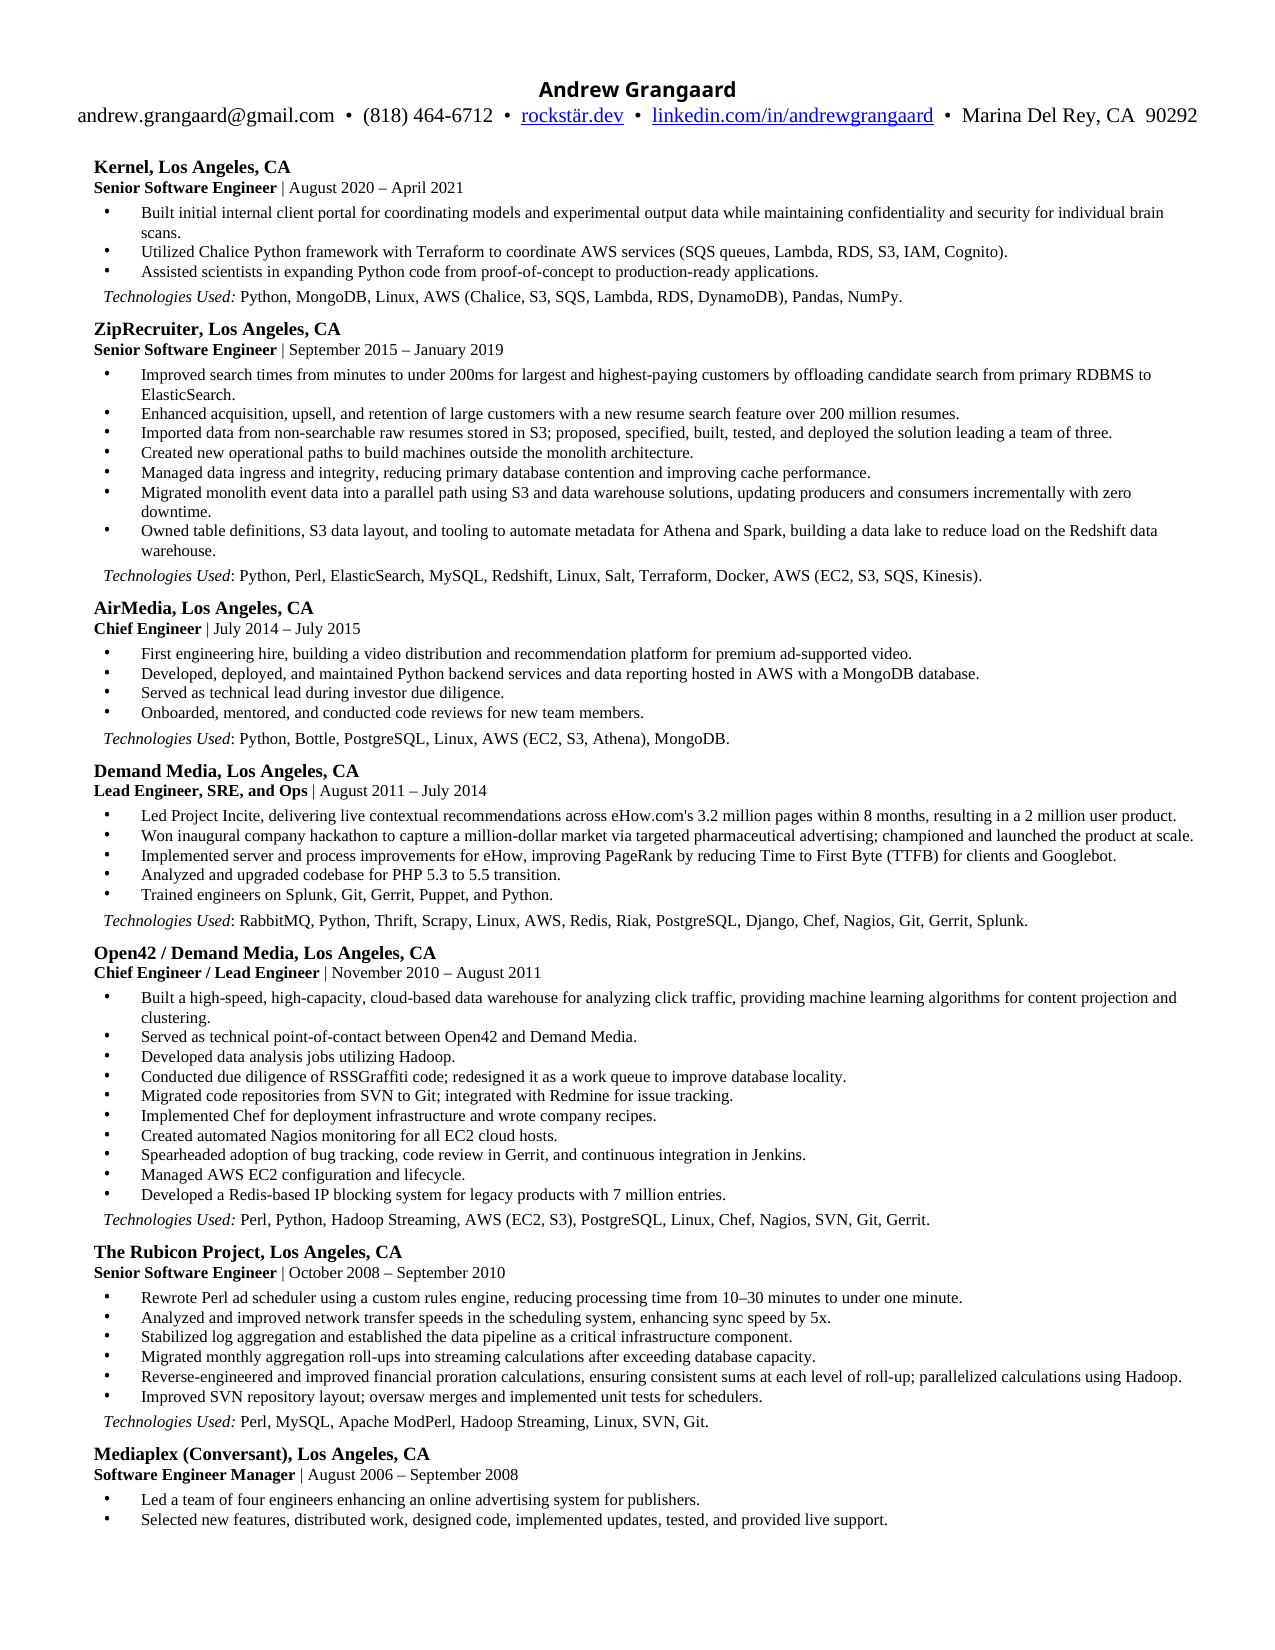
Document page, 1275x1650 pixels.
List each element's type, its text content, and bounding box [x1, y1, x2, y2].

list Won inaugural company hackathon to capture a million-dollar market via targeted pharmaceutical advertising; championed and launched the product at scale. [103, 826, 1200, 846]
list Built initial internal client portal for coordinating models and experimental output data while maintaining confidentiality and security for individual brain scans. [103, 203, 1200, 242]
list Assisted scientists in expanding Python code from proof-of-concept to production-ready applications. [103, 261, 1200, 281]
list Created automated Nagios monitoring for all EC2 cloud hosts. [103, 1126, 1200, 1145]
title Demand Media, Los Angeles, CA Lead Engineer, SRE, and Ops | August 2011 – July 2014 [94, 759, 1200, 800]
text Technologies Used: Python, MongoDB, Linux, AWS (Chalice, S3, SQS, Lambda, RDS, DynamoDB), Pandas, NumPy. [103, 287, 1200, 306]
list Led Project Incite, delivering live contextual recommendations across eHow.com's 3.2 million pages within 8 months, resulting in a 2 million user product. [103, 806, 1200, 826]
text Technologies Used: Perl, Python, Hadoop Streaming, AWS (EC2, S3), PostgreSQL, Linux, Chef, Nagios, SVN, Git, Gerrit. [103, 1210, 1200, 1229]
list Implemented server and process improvements for eHow, improving PageRank by reducing Time to First Byte (TTFB) for clients and Googlebot. [103, 846, 1200, 865]
list Analyzed and improved network transfer speeds in the scheduling system, enhancing sync speed by 5x. [103, 1308, 1200, 1327]
title The Rubicon Project, Los Angeles, CA Senior Software Engineer | October 2008 – September 2010 [94, 1241, 1200, 1282]
list Spearheaded adoption of bug tracking, code review in Gerrit, and continuous integration in Jenkins. [103, 1145, 1200, 1165]
list First engineering hire, building a video distribution and recommendation platform for premium ad-supported video. [103, 644, 1200, 663]
list Migrated monolith event data into a parallel path using S3 and data warehouse solutions, updating producers and consumers incrementally with zero downtime. [103, 482, 1200, 521]
text Technologies Used: Perl, MySQL, Apache ModPerl, Hadoop Streaming, Linux, SVN, Git. [103, 1412, 1200, 1431]
list Enhanced acquisition, upsell, and retention of large customers with a new resume search feature over 200 million resumes. [103, 404, 1200, 423]
list Built a high-speed, high-capacity, cloud-based data warehouse for analyzing click traffic, providing machine learning algorithms for content projection and clustering. [103, 988, 1200, 1027]
list Managed AWS EC2 configuration and lifecycle. [103, 1165, 1200, 1184]
list Created new operational paths to build machines outside the monolith architecture. [103, 443, 1200, 463]
list Trained engineers on Splunk, Git, Gerrit, Puppet, and Python. [103, 885, 1200, 904]
list Selected new features, distributed work, designed code, implemented updates, tested, and provided live support. [103, 1509, 1200, 1529]
title Open42 / Demand Media, Los Angeles, CA Chief Engineer / Lead Engineer | November 2010 – August 2011 [94, 942, 1200, 982]
list Developed a Redis-based IP blocking system for legacy products with 7 million entries. [103, 1184, 1200, 1204]
list Managed data ingress and integrity, reducing primary database contention and improving cache performance. [103, 463, 1200, 482]
list Utilized Chalice Python framework with Terraform to coordinate AWS services (SQS queues, Lambda, RDS, S3, IAM, Cognito). [103, 242, 1200, 261]
list Migrated monthly aggregation roll-ups into streaming calculations after exceeding database capacity. [103, 1347, 1200, 1367]
list Rewrote Perl ad scheduler using a custom rules engine, reducing processing time from 10–30 minutes to under one minute. [103, 1288, 1200, 1308]
text Technologies Used: RabbitMQ, Python, Thrift, Scrapy, Linux, AWS, Redis, Riak, PostgreSQL, Django, Chef, Nagios, Git, Gerrit, Splunk. [103, 911, 1200, 930]
list Conducted due diligence of RSSGraffiti code; redesigned it as a work queue to improve database locality. [103, 1066, 1200, 1086]
title ZipRecruiter, Los Angeles, CA Senior Software Engineer | September 2015 – January 2019 [94, 318, 1200, 359]
list Migrated code repositories from SVN to Git; integrated with Redmine for issue tracking. [103, 1086, 1200, 1106]
list Imported data from non-searchable raw resumes stored in S3; proposed, specified, built, tested, and deployed the solution leading a team of three. [103, 423, 1200, 443]
list Implemented Chef for deployment infrastructure and wrote company recipes. [103, 1106, 1200, 1126]
list Owned table definitions, S3 data layout, and tooling to automate metadata for Athena and Spark, building a data lake to reduce load on the Redshift data warehouse. [103, 521, 1200, 560]
text Technologies Used: Python, Perl, ElasticSearch, MySQL, Redshift, Linux, Salt, Terraform, Docker, AWS (EC2, S3, SQS, Kinesis). [103, 566, 1200, 585]
text Technologies Used: Python, Bottle, PostgreSQL, Linux, AWS (EC2, S3, Athena), MongoDB. [103, 728, 1200, 748]
title Kernel, Los Angeles, CA Senior Software Engineer | August 2020 – April 2021 [94, 156, 1200, 197]
list Developed, deployed, and maintained Python backend services and data reporting hosted in AWS with a MongoDB database. [103, 663, 1200, 683]
list Led a team of four engineers enhancing an online advertising system for publishers. [103, 1490, 1200, 1509]
title Mediaplex (Conversant), Los Angeles, CA Software Engineer Manager | August 2006 – September 2008 [94, 1443, 1200, 1484]
list Reverse-engineered and improved financial proration calculations, ensuring consistent sums at each level of roll-up; parallelized calculations using Hadoop. [103, 1367, 1200, 1386]
list Onboarded, mentored, and conducted code reviews for new team members. [103, 703, 1200, 722]
list Developed data analysis jobs utilizing Hadoop. [103, 1047, 1200, 1066]
list Improved SVN repository layout; oversaw merges and implemented unit tests for schedulers. [103, 1386, 1200, 1406]
title AirMedia, Los Angeles, CA Chief Engineer | July 2014 – July 2015 [94, 597, 1200, 638]
list Improved search times from minutes to under 200ms for largest and highest-paying customers by offloading candidate search from primary RDBMS to ElasticSearch. [103, 365, 1200, 404]
list Analyzed and upgraded codebase for PHP 5.3 to 5.5 transition. [103, 865, 1200, 885]
list Served as technical lead during investor due diligence. [103, 683, 1200, 703]
list Stabilized log aggregation and established the data pipeline as a critical infrastructure component. [103, 1327, 1200, 1347]
list Served as technical point-of-contact between Open42 and Demand Media. [103, 1027, 1200, 1047]
